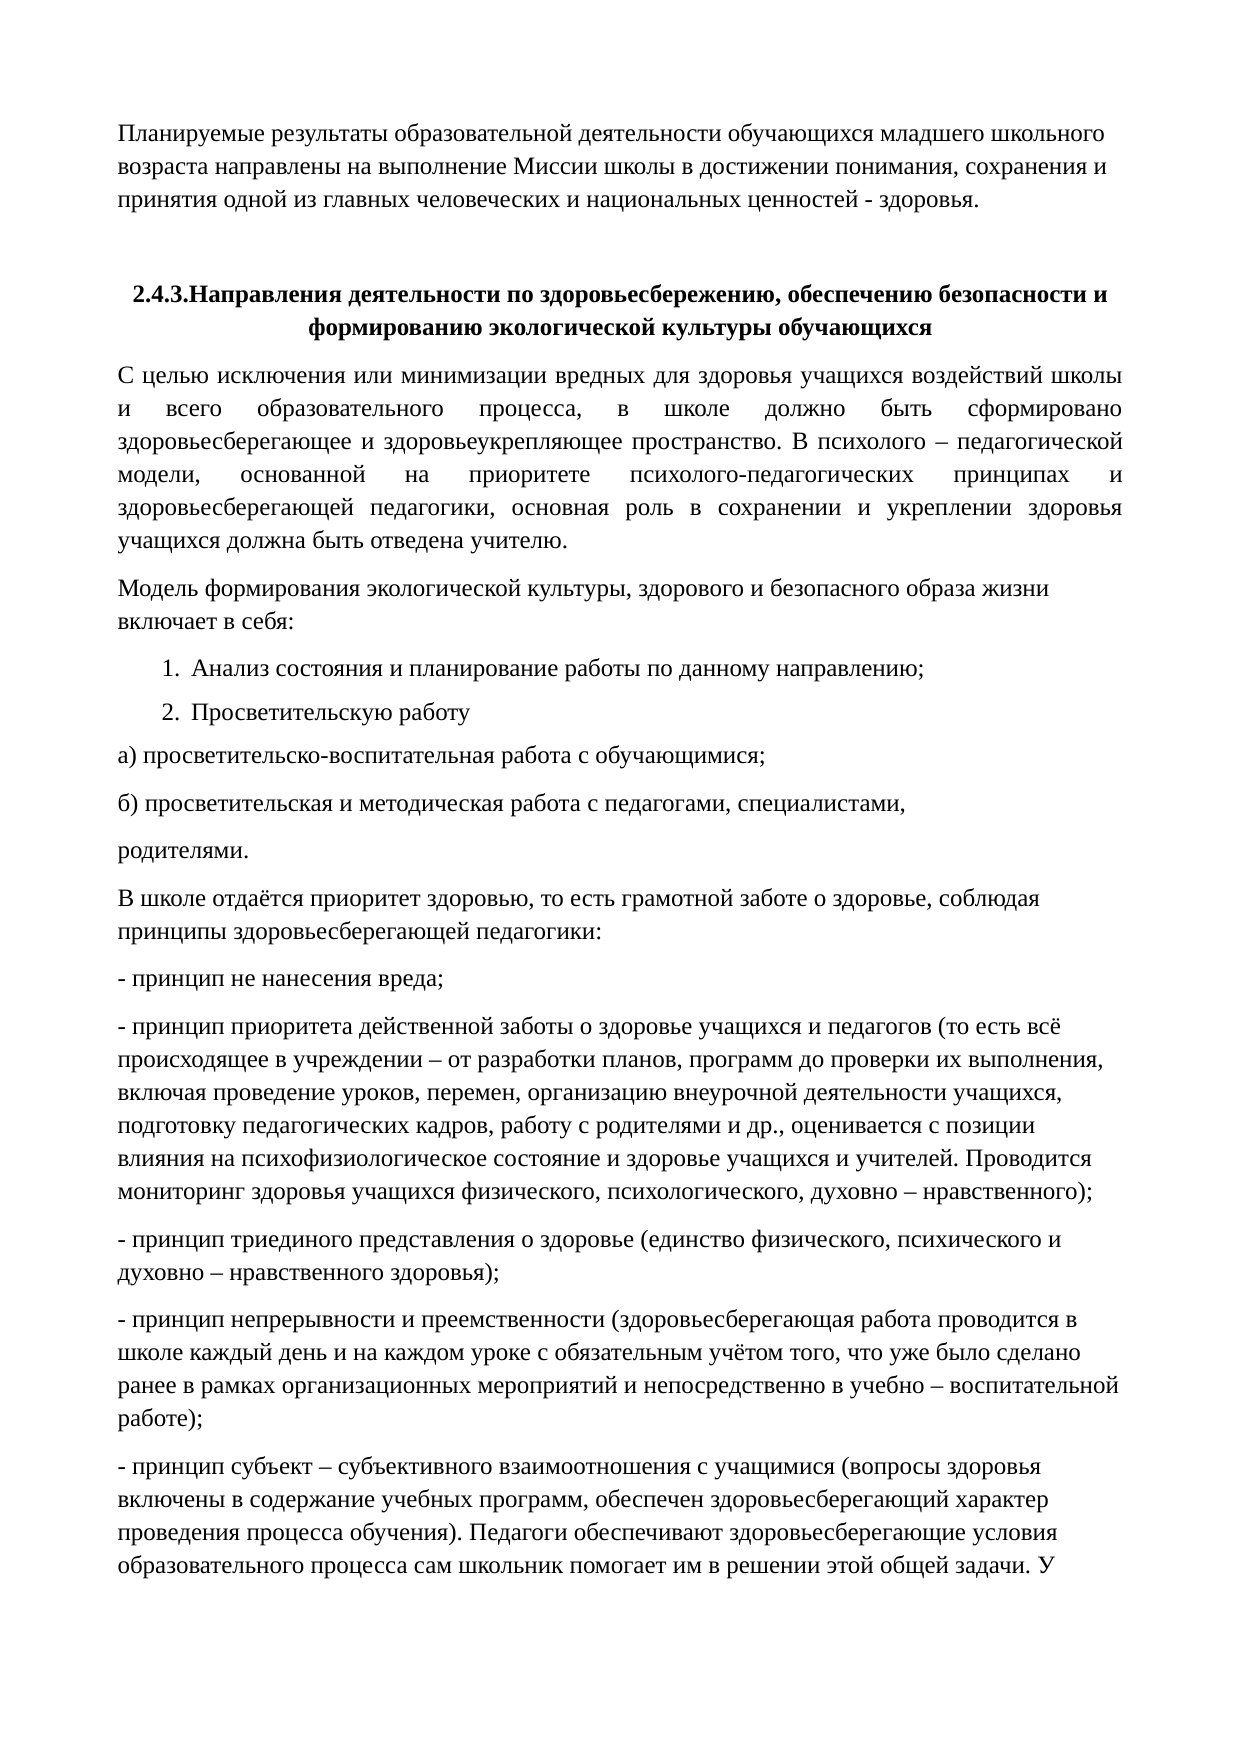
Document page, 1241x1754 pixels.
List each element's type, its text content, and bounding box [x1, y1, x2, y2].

list Просветительскую работу [161, 697, 1123, 725]
text - принцип триединого представления о здоровье (единство физического, психического и духовно – нравственного здоровья); [117, 1224, 1123, 1286]
list Анализ состояния и планирование работы по данному направлению; [161, 653, 1123, 682]
text 2.4.3.Направления деятельности по здоровьесбережению, обеспечению безопасности и формированию экологической культуры обучающихся [117, 279, 1123, 341]
text родителями. [117, 835, 1123, 864]
text - принцип субъект – субъективного взаимоотношения с учащимися (вопросы здоровья включены в содержание учебных программ, обеспечен здоровьесберегающий характер проведения процесса обучения). Педагоги обеспечивают здоровьесберегающие условия образовательного процесса сам школьник помогает им в решении этой общей задачи. У [117, 1451, 1123, 1579]
text С целью исключения или минимизации вредных для здоровья учащихся воздействий школы и всего образовательного процесса, в школе должно быть сформировано здоровьесберегающее и здоровьеукрепляющее пространство. В психолого – педагогической модели, основанной на приоритете психолого-педагогических принципах и здоровьесберегающей педагогики, основная роль в сохранении и укреплении здоровья учащихся должна быть отведена учителю. [117, 360, 1123, 554]
text б) просветительская и методическая работа с педагогами, специалистами, [117, 788, 1123, 816]
text - принцип не нанесения вреда; [117, 963, 1123, 992]
text В школе отдаётся приоритет здоровью, то есть грамотной заботе о здоровье, соблюдая принципы здоровьесберегающей педагогики: [117, 883, 1123, 944]
text - принцип приоритета действенной заботы о здоровье учащихся и педагогов (то есть всё происходящее в учреждении – от разработки планов, программ до проверки их выполнения, включая проведение уроков, перемен, организацию внеурочной деятельности учащихся, подготовку педагогических кадров, работу с родителями и др., оценивается с позиции влияния на психофизиологическое состояние и здоровье учащихся и учителей. Проводится мониторинг здоровья учащихся физического, психологического, духовно – нравственного); [117, 1011, 1123, 1205]
text Планируемые результаты образовательной деятельности обучающихся младшего школьного возраста направлены на выполнение Миссии школы в достижении понимания, сохранения и принятия одной из главных человеческих и национальных ценностей - здоровья. [117, 118, 1123, 213]
text - принцип непрерывности и преемственности (здоровьесберегающая работа проводится в школе каждый день и на каждом уроке с обязательным учётом того, что уже было сделано ранее в рамках организационных мероприятий и непосредственно в учебно – воспитательной работе); [117, 1304, 1123, 1432]
text Модель формирования экологической культуры, здорового и безопасного образа жизни включает в себя: [117, 573, 1123, 634]
text а) просветительско-воспитательная работа с обучающимися; [117, 740, 1123, 769]
